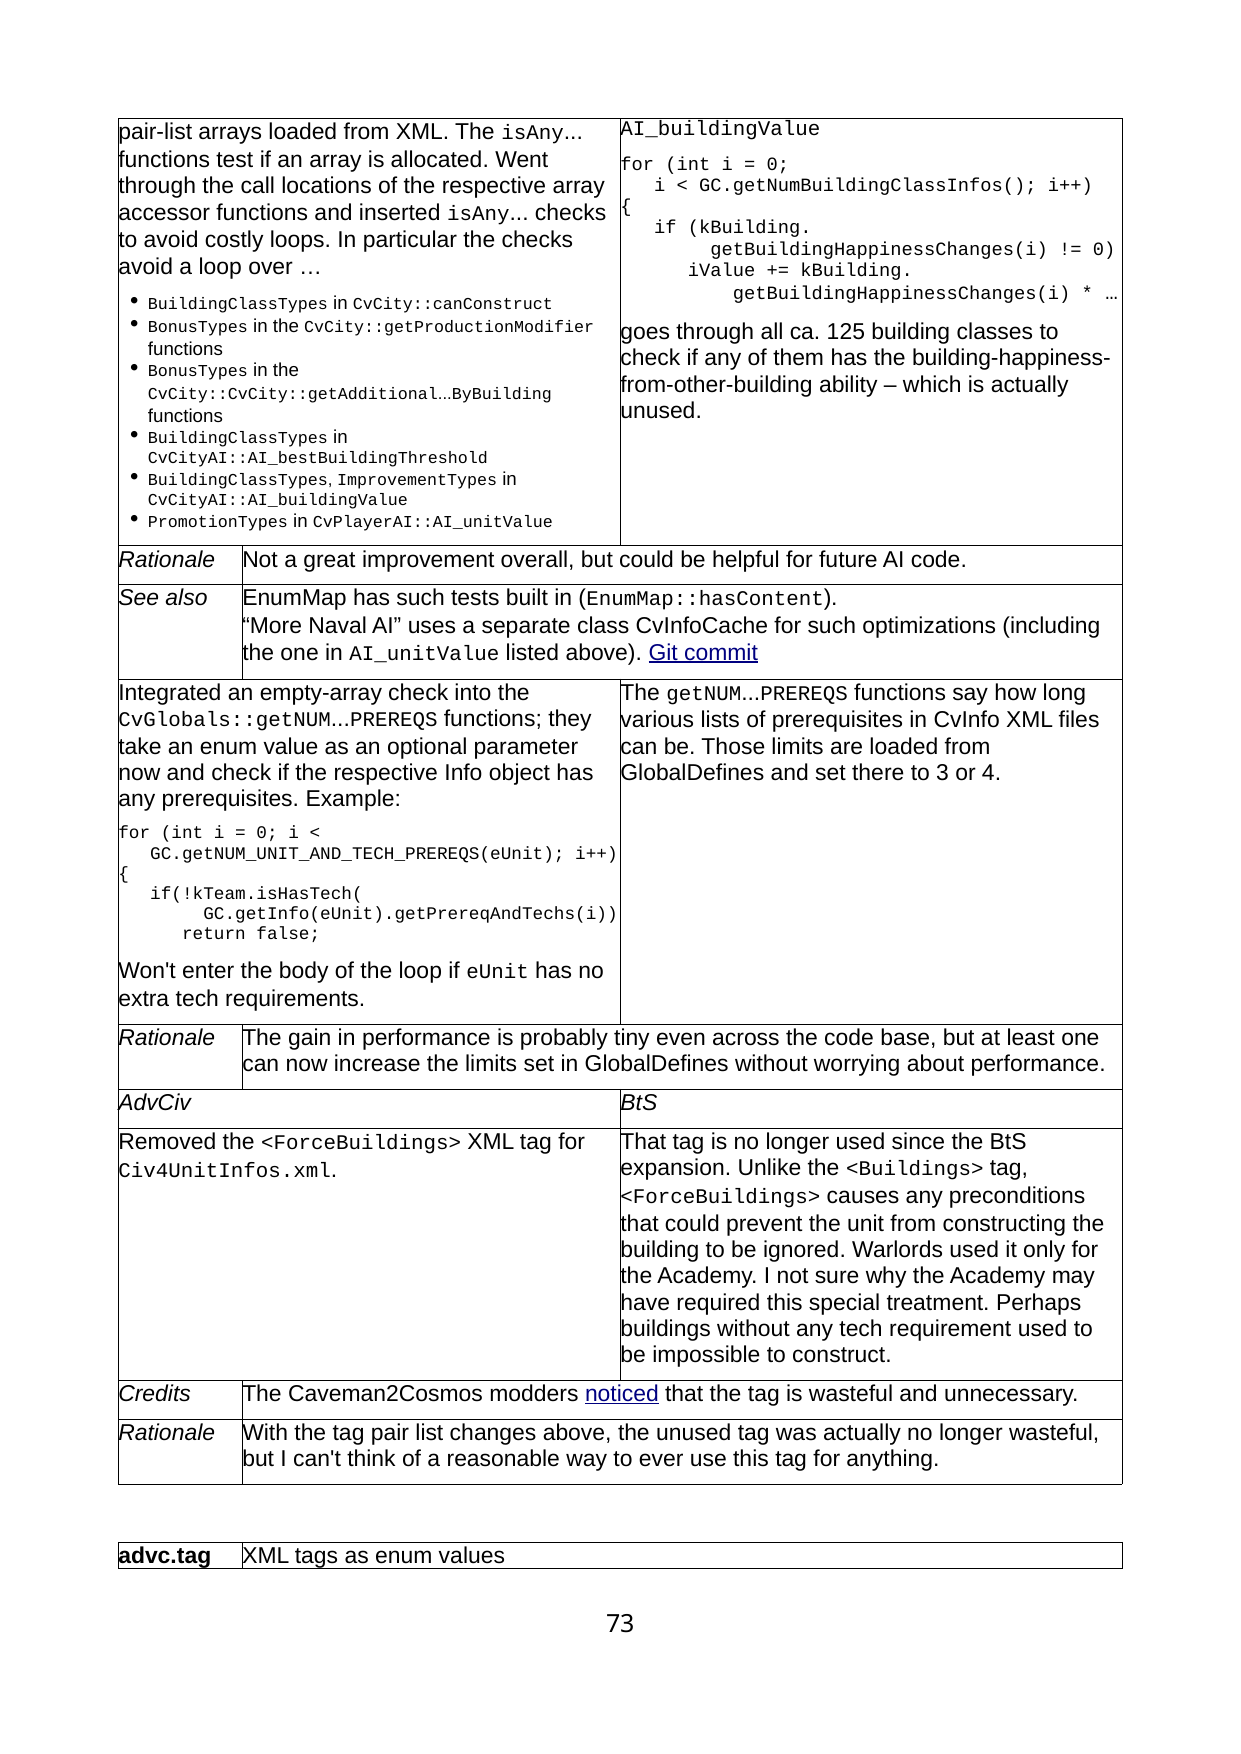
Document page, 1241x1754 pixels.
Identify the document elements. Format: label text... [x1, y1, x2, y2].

table_cell Not a great improvement overall, but could be helpful for future AI code. [243, 546, 1122, 584]
table_header XML tags as enum values [243, 1543, 1122, 1568]
table_header advc.tag [119, 1543, 242, 1568]
table_cell AdvCiv [119, 1090, 620, 1128]
table_cell Credits [119, 1381, 242, 1419]
table_cell The gain in performance is probably tiny even across the code base, but at least one can now increase the limits set in GlobalDefines without worrying about performance. [243, 1025, 1122, 1089]
table_cell AI_buildingValue for (int i = 0; i < GC.getNumBuildingClassInfos(); i++) { if (kBuilding. getBuildingHappinessChanges(i) != 0) iValue += kBuilding. getBuildingHappinessChanges(i) * … goes through all ca. 125 building classes to check if any of them has the building-happiness-from-other-building ability – which is actually unused. [621, 119, 1122, 545]
table_cell Rationale [119, 1420, 242, 1484]
table_cell The getNUM...PREREQS functions say how long various lists of prerequisites in CvInfo XML files can be. Those limits are loaded from GlobalDefines and set there to 3 or 4. [621, 680, 1122, 1024]
table_cell Rationale [119, 546, 242, 584]
table_cell Removed the <ForceBuildings> XML tag for Civ4UnitInfos.xml. [119, 1129, 620, 1380]
table_cell The Caveman2Cosmos modders noticed that the tag is wasteful and unnecessary. [243, 1381, 1122, 1419]
table_cell With the tag pair list changes above, the unused tag was actually no longer wasteful, but I can't think of a reasonable way to ever use this tag for anything. [243, 1420, 1122, 1484]
table_cell That tag is no longer used since the BtS expansion. Unlike the <Buildings> tag, <ForceBuildings> causes any preconditions that could prevent the unit from constructing the building to be ignored. Warlords used it only for the Academy. I not sure why the Academy may have required this special treatment. Perhaps buildings without any tech requirement used to be impossible to construct. [621, 1129, 1122, 1380]
table_cell Rationale [119, 1025, 242, 1089]
table_cell See also [119, 585, 242, 678]
table_cell EnumMap has such tests built in (EnumMap::hasContent). “More Naval AI” uses a separate class CvInfoCache for such optimizations (including the one in AI_unitValue listed above). Git commit [243, 585, 1122, 678]
table_cell Integrated an empty-array check into the CvGlobals::getNUM...PREREQS functions; they take an enum value as an optional parameter now and check if the respective Info object has any prerequisites. Example: for (int i = 0; i < GC.getNUM_UNIT_AND_TECH_PREREQS(eUnit); i++) { if(!kTeam.isHasTech( GC.getInfo(eUnit).getPrereqAndTechs(i)) return false; Won't enter the body of the loop if eUnit has no extra tech requirements. [119, 680, 620, 1024]
table_cell BtS [621, 1090, 1122, 1128]
table_cell pair-list arrays loaded from XML. The isAny... functions test if an array is allocated. Went through the call locations of the respective array accessor functions and inserted isAny... checks to avoid costly loops. In particular the checks avoid a loop over … BuildingClassTypes in CvCity::canConstruct BonusTypes in the CvCity::getProductionModifier functions BonusTypes in the CvCity::CvCity::getAdditional...ByBuilding functions BuildingClassTypes in CvCityAI::AI_bestBuildingThreshold BuildingClassTypes, ImprovementTypes in CvCityAI::AI_buildingValue PromotionTypes in CvPlayerAI::AI_unitValue [119, 119, 620, 545]
